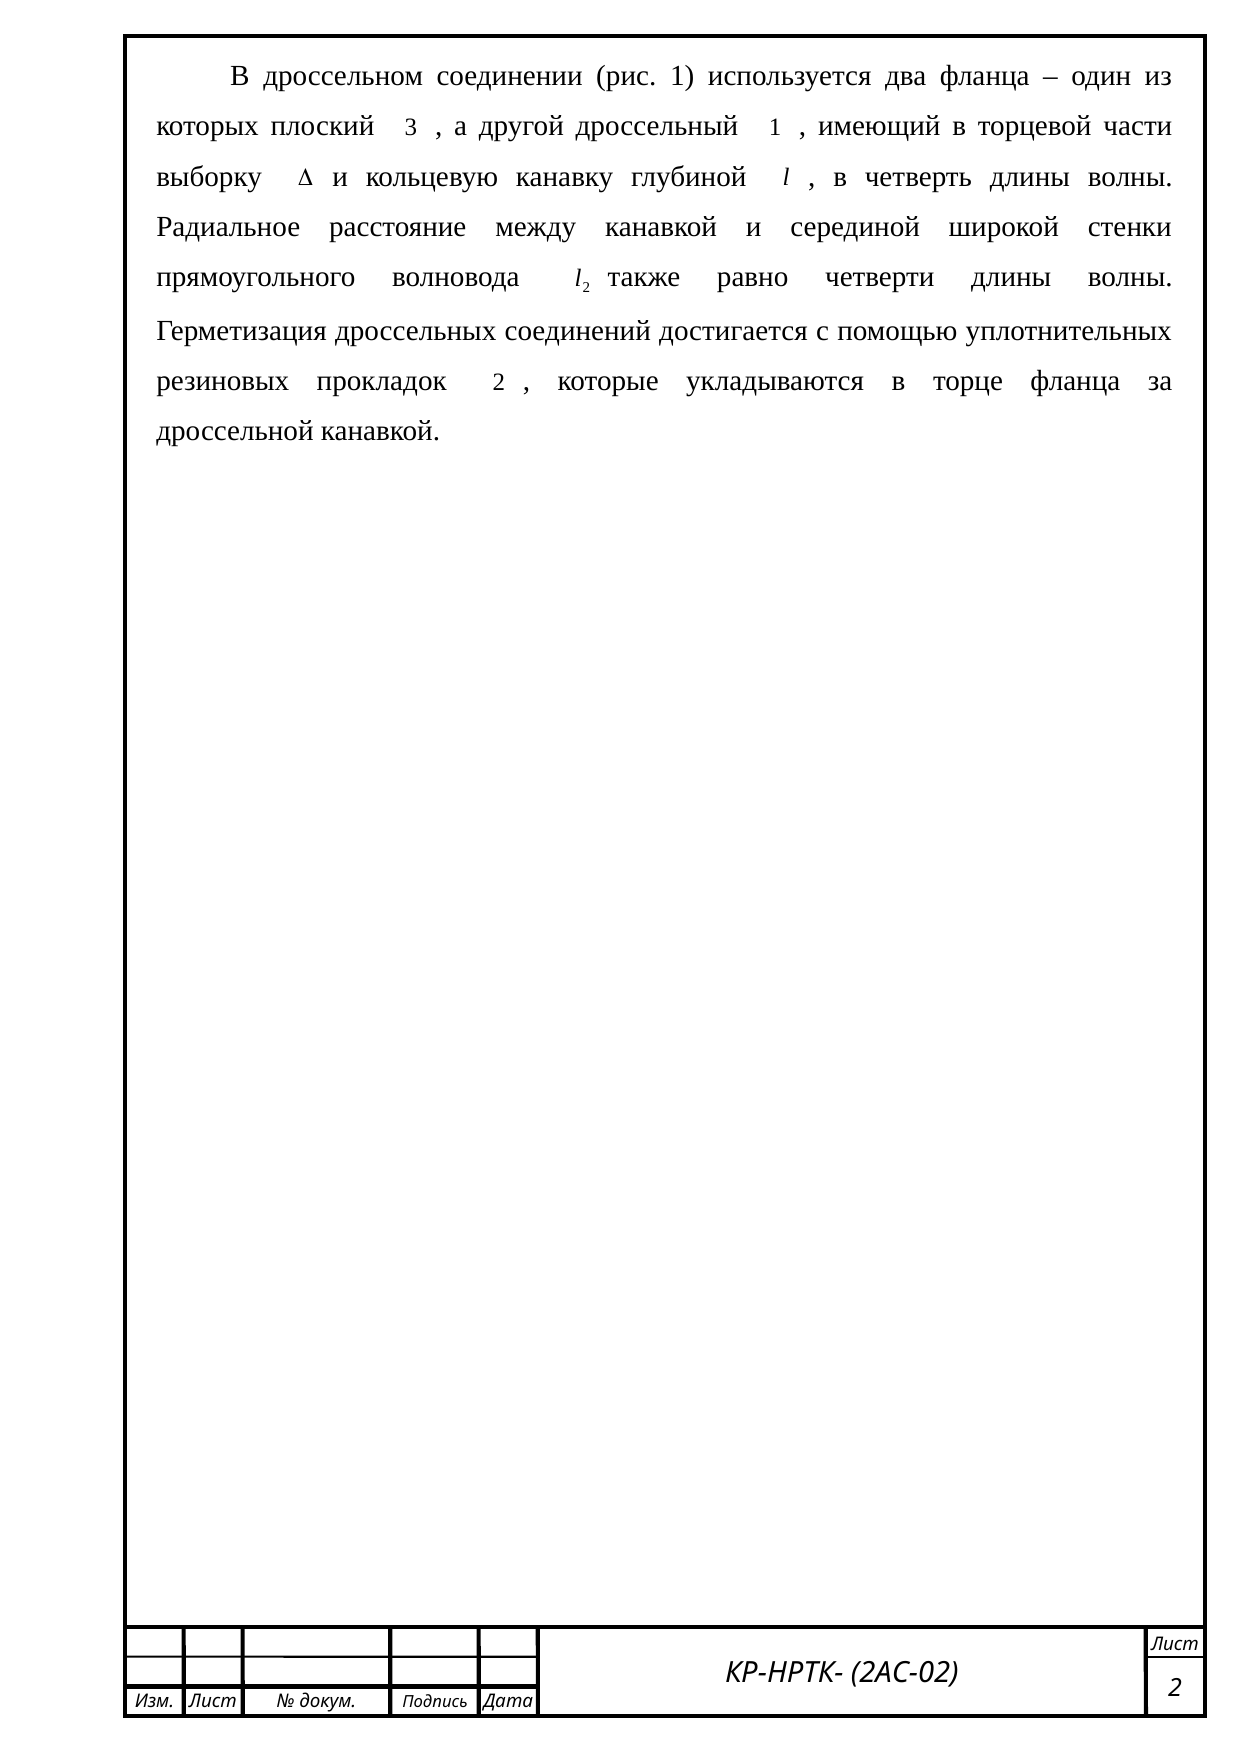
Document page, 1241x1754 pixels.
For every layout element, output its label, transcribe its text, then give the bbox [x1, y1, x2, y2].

text В дроссельном соединении (рис. 1) используется два фланца – один из которых плоский , а другой дроссельный , имеющий в торцевой части выборку и кольцевую канавку глубиной , в четверть длины волны. Радиальное расстояние между канавкой и серединой широкой стенки прямоугольного волновода также равно четверти длины волны. Герметизация дроссельных соединений достигается с помощью уплотнительных резиновых прокладок , которые укладываются в торце фланца за дроссельной канавкой. [156, 58, 1173, 447]
